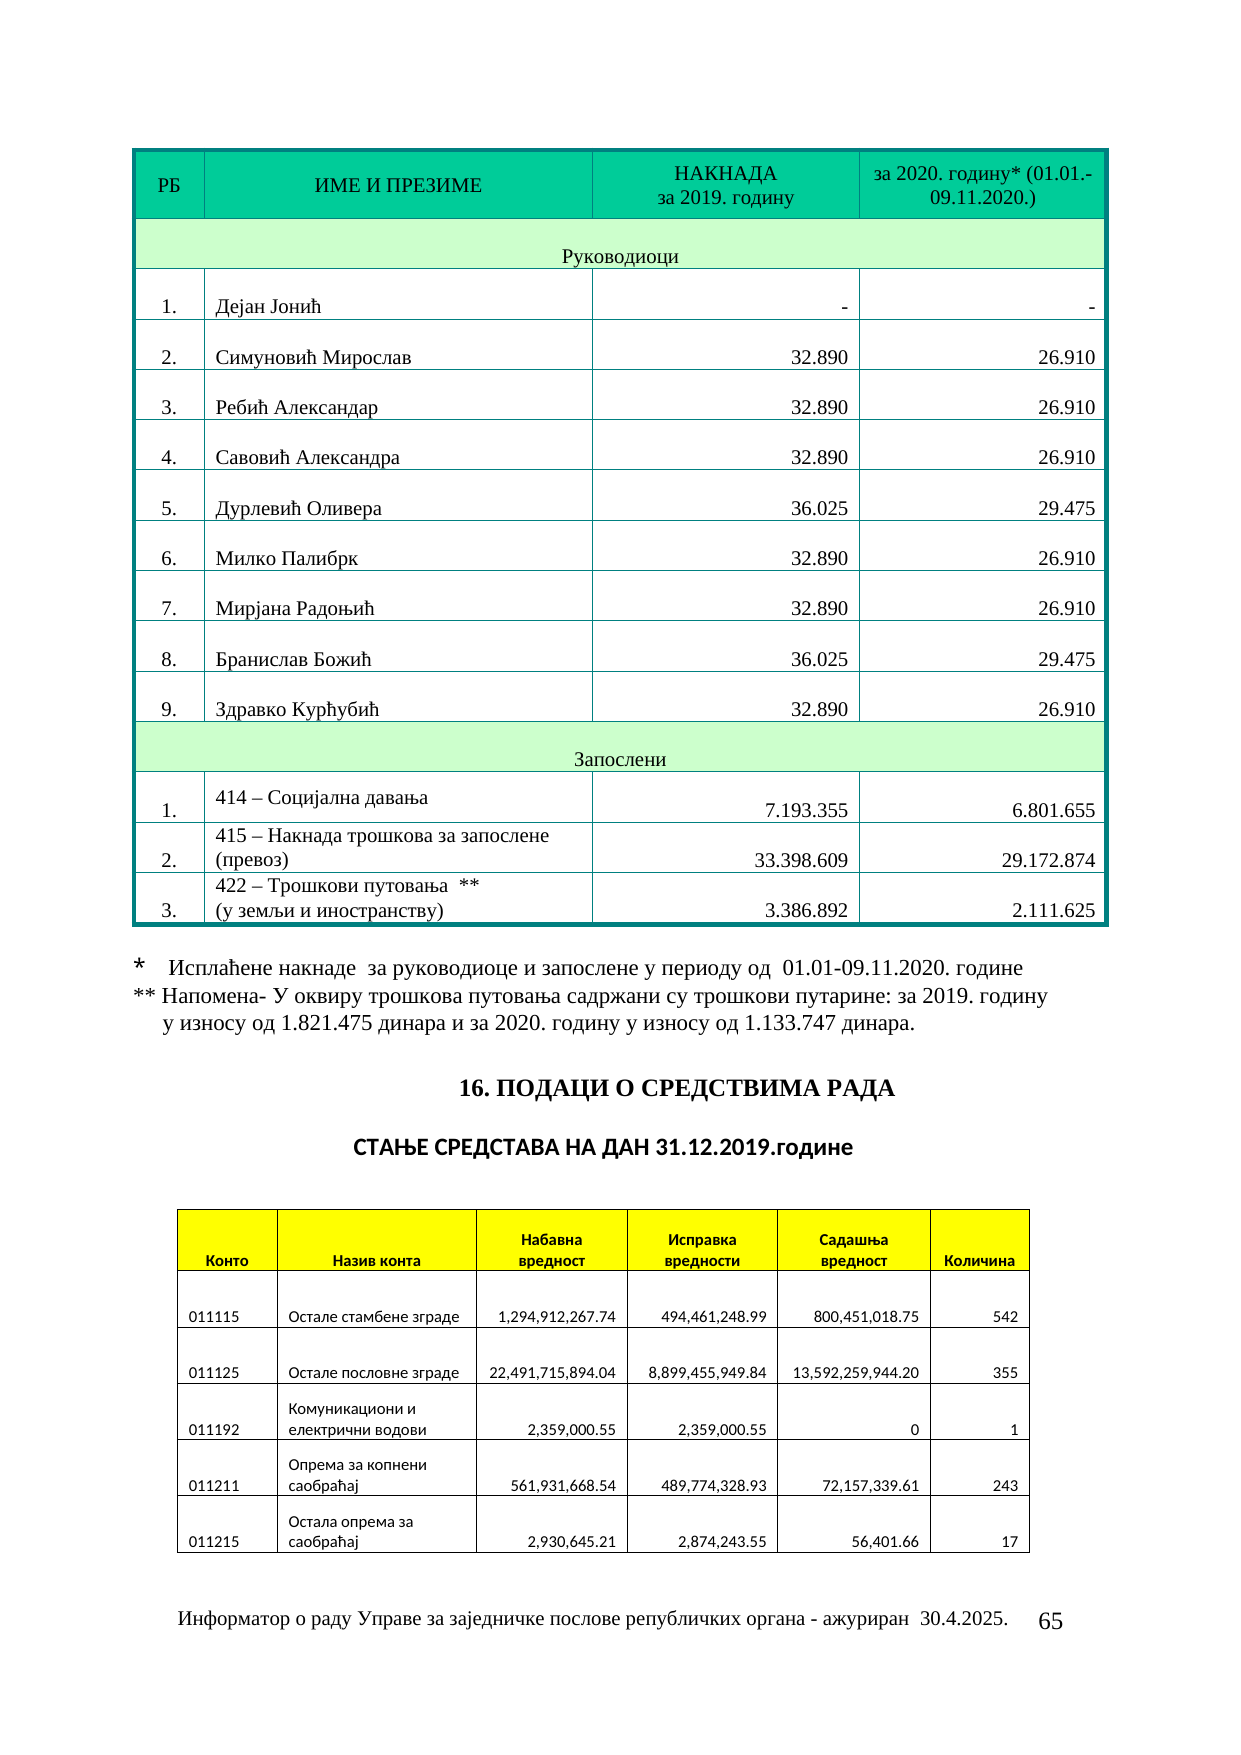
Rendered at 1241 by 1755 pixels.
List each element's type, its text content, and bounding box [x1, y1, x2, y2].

table_cell 32.890 [593, 370, 859, 419]
table_cell 2.111.625 [860, 873, 1104, 922]
table_cell Дурлевић Оливера [205, 470, 592, 520]
table_cell Руководиоци [136, 219, 1104, 268]
table_cell Симуновић Мирослав [205, 320, 592, 369]
table_header НАКНАДА за 2019. годину [593, 152, 859, 218]
table_cell Садашња вредност [778, 1210, 930, 1270]
table_cell [627, 1185, 778, 1209]
table_cell 489,774,328.93 [628, 1440, 777, 1495]
table_header СТАЊЕ СРЕДСТАВА НА ДАН 31.12.2019.године [277, 1131, 930, 1161]
table_cell Бранислав Божић [205, 621, 592, 671]
table_cell 32.890 [593, 672, 859, 721]
table_cell 32.890 [593, 571, 859, 620]
table_header [930, 1131, 1029, 1161]
table_cell Остале стамбене зграде [278, 1271, 476, 1327]
table_header [177, 1131, 277, 1161]
table_cell 542 [931, 1271, 1029, 1327]
text * Исплаћене накнаде за руководиоце и запослене у периоду од 01.01-09.11.2020. године [133, 951, 1063, 982]
table_cell 1,294,912,267.74 [477, 1271, 627, 1327]
table_cell 0 [778, 1384, 930, 1439]
table_cell [627, 1161, 778, 1185]
table_cell 414 – Социјална давања [205, 772, 592, 822]
table_cell [177, 1161, 277, 1185]
table_header за 2020. годину* (01.01.-09.11.2020.) [860, 152, 1104, 218]
table_cell 011211 [178, 1440, 277, 1495]
table_cell 6.801.655 [860, 772, 1104, 822]
table_cell - [593, 269, 859, 318]
table_cell [277, 1161, 476, 1185]
table_cell 36.025 [593, 621, 859, 671]
table_cell 011215 [178, 1496, 277, 1552]
table_cell Остала опрема за саобраћај [278, 1496, 476, 1552]
table_cell 32.890 [593, 320, 859, 369]
table_header ИМЕ И ПРЕЗИМЕ [205, 152, 592, 218]
table_cell [277, 1185, 476, 1209]
table_cell 011192 [178, 1384, 277, 1439]
table_cell Назив конта [278, 1210, 476, 1270]
table_cell 011115 [178, 1271, 277, 1327]
table_cell [930, 1161, 1029, 1185]
table_cell 2,359,000.55 [477, 1384, 627, 1439]
table_cell 1 [931, 1384, 1029, 1439]
table_cell 415 – Накнада трошкова за запослене (превоз) [205, 823, 592, 872]
table_cell 2,359,000.55 [628, 1384, 777, 1439]
table_cell 32.890 [593, 420, 859, 469]
table_cell Савовић Александра [205, 420, 592, 469]
table_cell 3.386.892 [593, 873, 859, 922]
table_cell 13,592,259,944.20 [778, 1328, 930, 1383]
table_cell Опрема за копнени саобраћај [278, 1440, 476, 1495]
table_cell [930, 1185, 1029, 1209]
table_cell 4. [136, 420, 204, 469]
table_cell Количина [931, 1210, 1029, 1270]
table_cell 36.025 [593, 470, 859, 520]
table_cell 1. [136, 269, 204, 318]
subtitle 16. ПОДАЦИ О СРЕДСТВИМА РАДА [177, 1073, 1063, 1102]
table_cell 2,874,243.55 [628, 1496, 777, 1552]
table_cell 26.910 [860, 420, 1104, 469]
table_cell 5. [136, 470, 204, 520]
table_cell [476, 1185, 627, 1209]
table_cell 800,451,018.75 [778, 1271, 930, 1327]
text ** Напомена- У оквиру трошкова путовања садржани су трошкови путарине: за 2019. годину у износу од 1.821.475 динара и за 2020. годину у износу од 1.133.747 динара. [133, 982, 1063, 1035]
table_cell 72,157,339.61 [778, 1440, 930, 1495]
table_header РБ [136, 152, 204, 218]
table_cell Набавна вредност [477, 1210, 627, 1270]
table_cell 011125 [178, 1328, 277, 1383]
table_cell 243 [931, 1440, 1029, 1495]
table_cell 6. [136, 521, 204, 570]
table_cell 26.910 [860, 672, 1104, 721]
table_cell 2. [136, 823, 204, 872]
table_cell 7.193.355 [593, 772, 859, 822]
table_cell 22,491,715,894.04 [477, 1328, 627, 1383]
table_cell Комуникациони и електрични водови [278, 1384, 476, 1439]
table_cell 494,461,248.99 [628, 1271, 777, 1327]
table_cell 355 [931, 1328, 1029, 1383]
table_cell 561,931,668.54 [477, 1440, 627, 1495]
table_cell Запослени [136, 722, 1104, 771]
table_cell Дејан Јонић [205, 269, 592, 318]
table_cell 29.475 [860, 621, 1104, 671]
table_cell 56,401.66 [778, 1496, 930, 1552]
table_cell 2,930,645.21 [477, 1496, 627, 1552]
table_cell Ребић Александар [205, 370, 592, 419]
table_cell 26.910 [860, 370, 1104, 419]
table_cell 9. [136, 672, 204, 721]
table_cell 32.890 [593, 521, 859, 570]
table_cell [778, 1185, 930, 1209]
table_cell 7. [136, 571, 204, 620]
table_cell 1. [136, 772, 204, 822]
table_cell Милко Палибрк [205, 521, 592, 570]
table_cell Мирјана Радоњић [205, 571, 592, 620]
table_cell - [860, 269, 1104, 318]
table_cell 26.910 [860, 521, 1104, 570]
table_cell 33.398.609 [593, 823, 859, 872]
table_cell 29.172.874 [860, 823, 1104, 872]
table_cell 422 – Трошкови путовања ** (у земљи и иностранству) [205, 873, 592, 922]
table_cell Исправка вредности [628, 1210, 777, 1270]
table_cell 17 [931, 1496, 1029, 1552]
table_cell 3. [136, 370, 204, 419]
table_cell [476, 1161, 627, 1185]
table_cell [778, 1161, 930, 1185]
table_cell Остале пословне зграде [278, 1328, 476, 1383]
table_cell 8,899,455,949.84 [628, 1328, 777, 1383]
table_cell Конто [178, 1210, 277, 1270]
table_cell [177, 1185, 277, 1209]
table_cell 3. [136, 873, 204, 922]
table_cell 2. [136, 320, 204, 369]
table_cell 26.910 [860, 320, 1104, 369]
table_cell 8. [136, 621, 204, 671]
table_cell 26.910 [860, 571, 1104, 620]
table_cell Здравко Курћубић [205, 672, 592, 721]
table_cell 29.475 [860, 470, 1104, 520]
